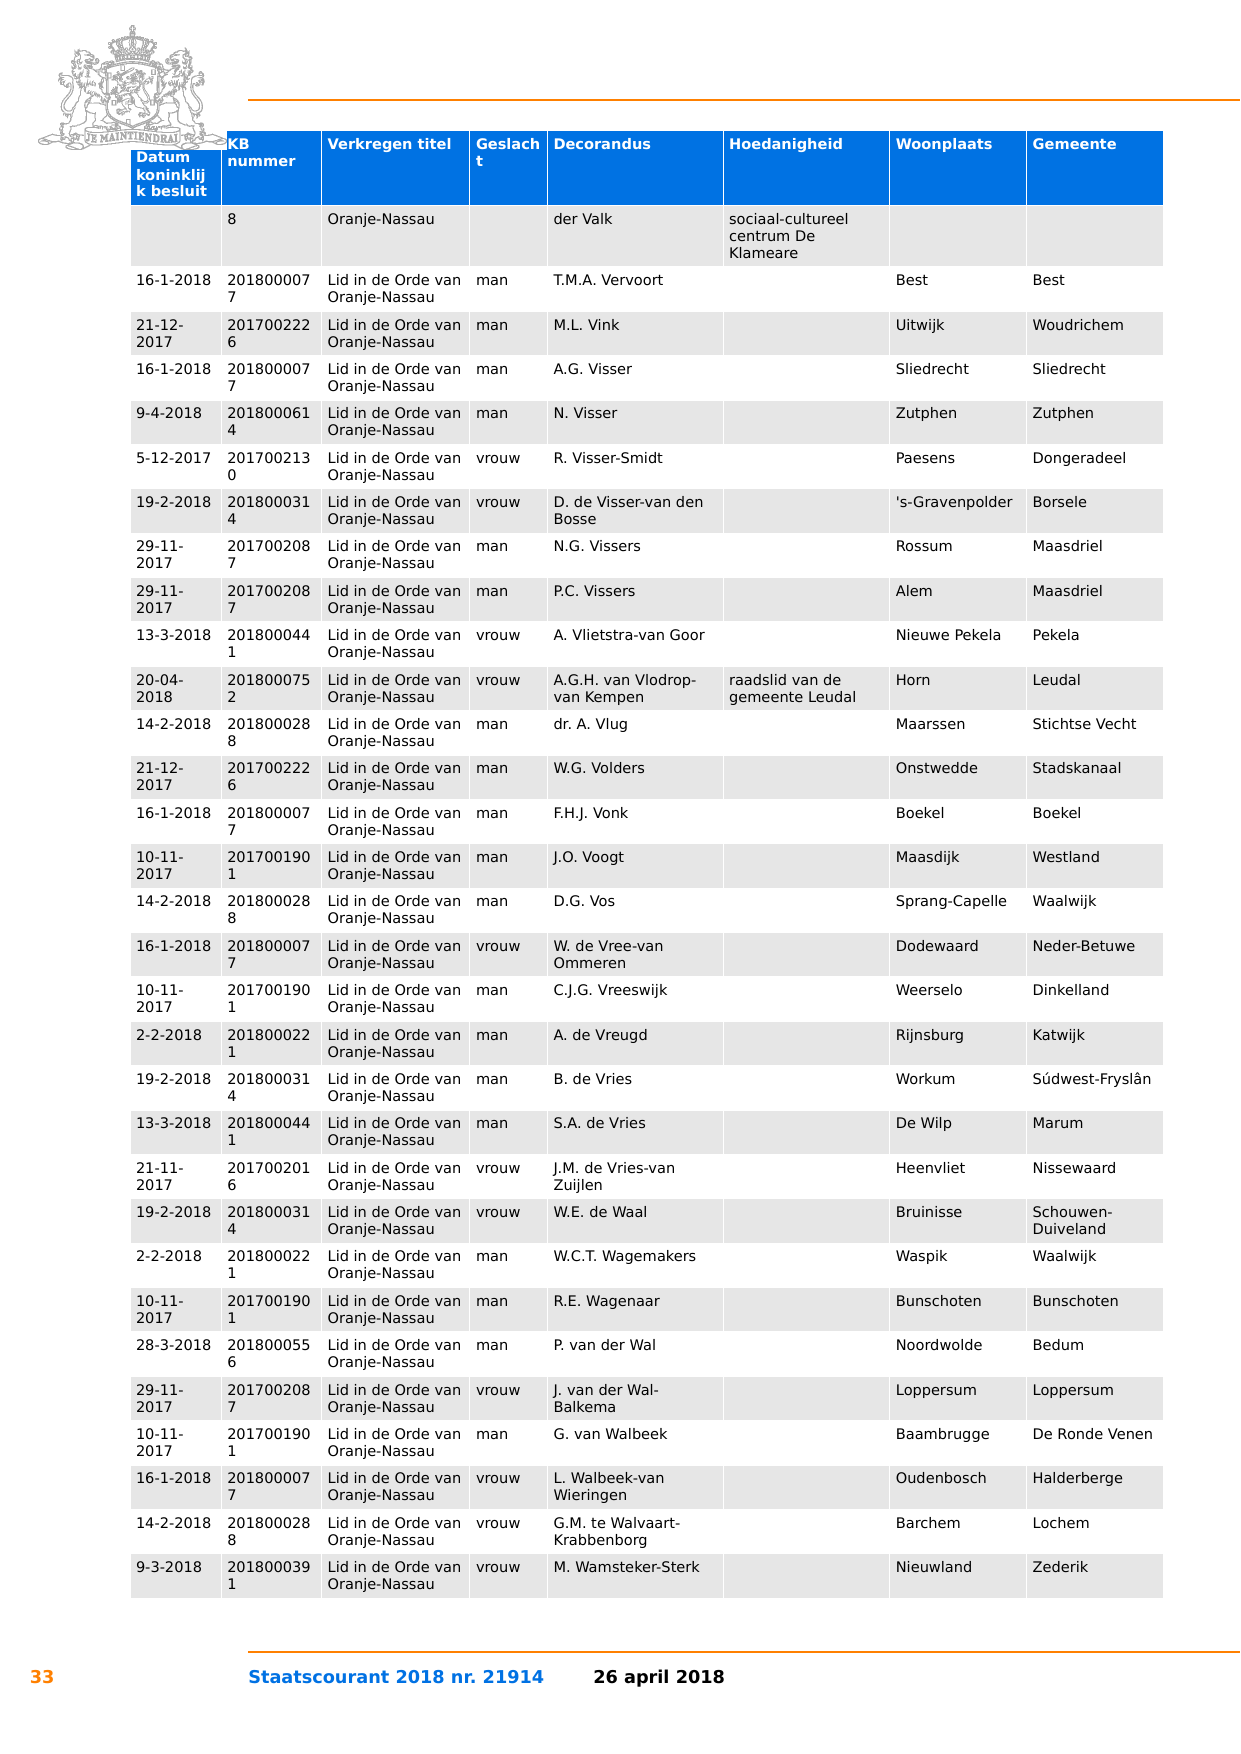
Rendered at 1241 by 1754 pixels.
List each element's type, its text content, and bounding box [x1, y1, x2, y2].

table_cell man [470, 1421, 547, 1464]
table_cell M.L. Vink [548, 312, 723, 355]
table_cell vrouw [470, 933, 547, 976]
table_cell Nieuwe Pekela [890, 623, 1026, 666]
table_cell Lid in de Orde van Oranje-Nassau [322, 889, 469, 932]
table_cell Boekel [1027, 800, 1163, 843]
table_cell 2017002087 [222, 534, 321, 577]
table_cell Heenvliet [890, 1155, 1026, 1198]
table_cell 2017001901 [222, 978, 321, 1021]
table_cell vrouw [470, 623, 547, 666]
table_cell 8 [222, 206, 321, 266]
table_cell man [470, 800, 547, 843]
table_cell 13-3-2018 [131, 623, 221, 666]
table_header Decorandus [548, 131, 723, 205]
table_cell vrouw [470, 489, 547, 533]
table_cell sociaal-cultureel centrum De Klameare [724, 206, 889, 266]
table_cell Waalwijk [1027, 1244, 1163, 1287]
table_cell C.J.G. Vreeswijk [548, 978, 723, 1021]
table_cell Loppersum [1027, 1377, 1163, 1420]
table_cell man [470, 578, 547, 621]
table_cell Lid in de Orde van Oranje-Nassau [322, 578, 469, 621]
table_cell J.M. de Vries-van Zuijlen [548, 1155, 723, 1198]
table_cell N. Visser [548, 401, 723, 444]
table_cell 2018000614 [222, 401, 321, 444]
table_cell vrouw [470, 1155, 547, 1198]
table_cell [470, 206, 547, 266]
table_cell Lid in de Orde van Oranje-Nassau [322, 1288, 469, 1331]
table_cell Schouwen-Duiveland [1027, 1199, 1163, 1243]
table_cell Workum [890, 1066, 1026, 1109]
table_cell man [470, 1244, 547, 1287]
table_cell G.M. te Walvaart-Krabbenborg [548, 1510, 723, 1553]
table_cell [724, 489, 889, 533]
table_header Gemeente [1027, 131, 1163, 205]
table_cell 2018000077 [222, 933, 321, 976]
table_cell Dinkelland [1027, 978, 1163, 1021]
table_cell man [470, 1288, 547, 1331]
table_cell [724, 844, 889, 888]
table_cell Lid in de Orde van Oranje-Nassau [322, 711, 469, 754]
table_cell [724, 1066, 889, 1109]
table_cell vrouw [470, 1466, 547, 1509]
table_cell Lid in de Orde van Oranje-Nassau [322, 1466, 469, 1509]
table_cell 2018000077 [222, 800, 321, 843]
table_cell Best [890, 268, 1026, 311]
table_cell F.H.J. Vonk [548, 800, 723, 843]
table_cell 13-3-2018 [131, 1111, 221, 1154]
table_cell man [470, 356, 547, 399]
table_cell 16-1-2018 [131, 268, 221, 311]
table_cell S.A. de Vries [548, 1111, 723, 1154]
table_cell R.E. Wagenaar [548, 1288, 723, 1331]
table_cell 29-11-2017 [131, 534, 221, 577]
table_cell W.C.T. Wagemakers [548, 1244, 723, 1287]
table_cell 16-1-2018 [131, 933, 221, 976]
table_cell Waspik [890, 1244, 1026, 1287]
table_cell man [470, 268, 547, 311]
picture [38, 25, 227, 150]
table_cell Boekel [890, 800, 1026, 843]
table_cell 2018000441 [222, 1111, 321, 1154]
table_cell Bruinisse [890, 1199, 1026, 1243]
table_cell vrouw [470, 1377, 547, 1420]
table_cell Alem [890, 578, 1026, 621]
table_cell Lid in de Orde van Oranje-Nassau [322, 1333, 469, 1376]
table_cell Lid in de Orde van Oranje-Nassau [322, 933, 469, 976]
table_cell 2018000221 [222, 1244, 321, 1287]
table_cell 10-11-2017 [131, 978, 221, 1021]
table_cell Woudrichem [1027, 312, 1163, 355]
table_cell man [470, 534, 547, 577]
table_cell [890, 206, 1026, 266]
table_header Datum koninklijk besluit [131, 150, 221, 205]
table_cell 10-11-2017 [131, 844, 221, 888]
table_cell man [470, 889, 547, 932]
table_cell [724, 534, 889, 577]
table_cell 2018000752 [222, 667, 321, 710]
table_cell Lid in de Orde van Oranje-Nassau [322, 1155, 469, 1198]
table_cell P. van der Wal [548, 1333, 723, 1376]
table_cell De Ronde Venen [1027, 1421, 1163, 1464]
table_cell [724, 1421, 889, 1464]
table_cell 2018000077 [222, 268, 321, 311]
table_cell 29-11-2017 [131, 578, 221, 621]
table_cell Maasdriel [1027, 578, 1163, 621]
table_cell Paesens [890, 445, 1026, 488]
table_cell Lid in de Orde van Oranje-Nassau [322, 800, 469, 843]
table_cell [724, 312, 889, 355]
table_cell Lid in de Orde van Oranje-Nassau [322, 978, 469, 1021]
table_cell 19-2-2018 [131, 1066, 221, 1109]
table_cell A.G. Visser [548, 356, 723, 399]
table_cell T.M.A. Vervoort [548, 268, 723, 311]
table_cell man [470, 711, 547, 754]
table_cell [1027, 206, 1163, 266]
table_cell 21-12-2017 [131, 756, 221, 799]
table_cell Lid in de Orde van Oranje-Nassau [322, 1244, 469, 1287]
table_cell W.G. Volders [548, 756, 723, 799]
table_cell [724, 978, 889, 1021]
table_cell 10-11-2017 [131, 1421, 221, 1464]
table_cell [724, 1288, 889, 1331]
table_cell B. de Vries [548, 1066, 723, 1109]
table_cell [724, 756, 889, 799]
table_cell [724, 1199, 889, 1243]
table_cell raadslid van de gemeente Leudal [724, 667, 889, 710]
table_cell Lid in de Orde van Oranje-Nassau [322, 534, 469, 577]
table_cell Neder-Betuwe [1027, 933, 1163, 976]
table_cell Baambrugge [890, 1421, 1026, 1464]
table_cell 's-Gravenpolder [890, 489, 1026, 533]
table_cell 2017002130 [222, 445, 321, 488]
table_cell Lid in de Orde van Oranje-Nassau [322, 1199, 469, 1243]
table_cell Lid in de Orde van Oranje-Nassau [322, 401, 469, 444]
table_header Woonplaats [890, 131, 1026, 205]
table_cell [724, 800, 889, 843]
table_cell M. Wamsteker-Sterk [548, 1554, 723, 1598]
table_cell 16-1-2018 [131, 1466, 221, 1509]
table_cell Stichtse Vecht [1027, 711, 1163, 754]
table_cell man [470, 756, 547, 799]
table_cell 2018000314 [222, 489, 321, 533]
table_cell 2018000556 [222, 1333, 321, 1376]
table_cell D. de Visser-van den Bosse [548, 489, 723, 533]
table_cell 2018000288 [222, 711, 321, 754]
table_cell Leudal [1027, 667, 1163, 710]
table_cell 2017001901 [222, 1288, 321, 1331]
table_cell Súdwest-Fryslân [1027, 1066, 1163, 1109]
table_cell [724, 1111, 889, 1154]
table_cell Lid in de Orde van Oranje-Nassau [322, 1554, 469, 1598]
table_cell [131, 206, 221, 266]
table_cell Lid in de Orde van Oranje-Nassau [322, 445, 469, 488]
table_cell 2018000314 [222, 1199, 321, 1243]
table_cell 9-4-2018 [131, 401, 221, 444]
table_cell J.O. Voogt [548, 844, 723, 888]
table_cell Oranje-Nassau [322, 206, 469, 266]
table_cell [724, 578, 889, 621]
table_cell Weerselo [890, 978, 1026, 1021]
table_cell 19-2-2018 [131, 489, 221, 533]
table_cell man [470, 844, 547, 888]
table_cell [724, 1554, 889, 1598]
table_cell D.G. Vos [548, 889, 723, 932]
table_cell [724, 1333, 889, 1376]
table_cell Pekela [1027, 623, 1163, 666]
table_cell A. Vlietstra-van Goor [548, 623, 723, 666]
table_cell Rossum [890, 534, 1026, 577]
table_cell [724, 1510, 889, 1553]
table_cell Dongeradeel [1027, 445, 1163, 488]
table_cell vrouw [470, 1199, 547, 1243]
table_cell 2-2-2018 [131, 1022, 221, 1065]
table_cell Onstwedde [890, 756, 1026, 799]
table_cell Lid in de Orde van Oranje-Nassau [322, 268, 469, 311]
table_cell Lid in de Orde van Oranje-Nassau [322, 1022, 469, 1065]
table_cell Halderberge [1027, 1466, 1163, 1509]
table_cell [724, 1466, 889, 1509]
table_cell Rijnsburg [890, 1022, 1026, 1065]
table_cell [724, 268, 889, 311]
table_cell 2017002087 [222, 1377, 321, 1420]
table_cell 14-2-2018 [131, 711, 221, 754]
table_cell man [470, 1066, 547, 1109]
table_cell Lid in de Orde van Oranje-Nassau [322, 489, 469, 533]
table_cell vrouw [470, 1510, 547, 1553]
table_cell W.E. de Waal [548, 1199, 723, 1243]
table_cell Lid in de Orde van Oranje-Nassau [322, 1377, 469, 1420]
table_cell man [470, 1111, 547, 1154]
table_cell 16-1-2018 [131, 356, 221, 399]
table_cell Katwijk [1027, 1022, 1163, 1065]
table_cell Maarssen [890, 711, 1026, 754]
table_cell 2017001901 [222, 1421, 321, 1464]
table_cell 2-2-2018 [131, 1244, 221, 1287]
table_cell vrouw [470, 667, 547, 710]
table_cell N.G. Vissers [548, 534, 723, 577]
table_cell Sliedrecht [890, 356, 1026, 399]
table_cell dr. A. Vlug [548, 711, 723, 754]
table_cell Lid in de Orde van Oranje-Nassau [322, 312, 469, 355]
table_cell [724, 933, 889, 976]
table_cell der Valk [548, 206, 723, 266]
table_cell [724, 889, 889, 932]
table_cell Zutphen [1027, 401, 1163, 444]
table_cell Stadskanaal [1027, 756, 1163, 799]
table_cell Nieuwland [890, 1554, 1026, 1598]
table_cell 2018000314 [222, 1066, 321, 1109]
table_cell 2018000288 [222, 1510, 321, 1553]
table_cell 10-11-2017 [131, 1288, 221, 1331]
table_cell 2018000077 [222, 356, 321, 399]
table_cell 2018000221 [222, 1022, 321, 1065]
table_cell [724, 623, 889, 666]
table_cell Sprang-Capelle [890, 889, 1026, 932]
table_cell De Wilp [890, 1111, 1026, 1154]
table_cell Oudenbosch [890, 1466, 1026, 1509]
table_cell [724, 1377, 889, 1420]
table_header Geslacht [470, 131, 547, 205]
table_cell 28-3-2018 [131, 1333, 221, 1376]
table_cell man [470, 1022, 547, 1065]
table_cell 16-1-2018 [131, 800, 221, 843]
table_cell Maasdriel [1027, 534, 1163, 577]
table_cell 2017002226 [222, 756, 321, 799]
table_cell 5-12-2017 [131, 445, 221, 488]
table_cell G. van Walbeek [548, 1421, 723, 1464]
table_cell [724, 1022, 889, 1065]
table_cell 2017002087 [222, 578, 321, 621]
table_cell L. Walbeek-van Wieringen [548, 1466, 723, 1509]
table_cell 2017002226 [222, 312, 321, 355]
table_cell Loppersum [890, 1377, 1026, 1420]
table_cell Nissewaard [1027, 1155, 1163, 1198]
table_cell [724, 711, 889, 754]
table_cell man [470, 978, 547, 1021]
table_cell Lid in de Orde van Oranje-Nassau [322, 756, 469, 799]
table_cell W. de Vree-van Ommeren [548, 933, 723, 976]
table_cell Lid in de Orde van Oranje-Nassau [322, 356, 469, 399]
table_cell 21-11-2017 [131, 1155, 221, 1198]
table_cell 20-04-2018 [131, 667, 221, 710]
table_cell Lid in de Orde van Oranje-Nassau [322, 1421, 469, 1464]
table_cell [724, 356, 889, 399]
table_cell 19-2-2018 [131, 1199, 221, 1243]
table_cell 2017002016 [222, 1155, 321, 1198]
table_cell Lid in de Orde van Oranje-Nassau [322, 667, 469, 710]
table_cell Lochem [1027, 1510, 1163, 1553]
table_cell Sliedrecht [1027, 356, 1163, 399]
table_cell Borsele [1027, 489, 1163, 533]
table_cell man [470, 401, 547, 444]
table_cell 2018000077 [222, 1466, 321, 1509]
table_cell A.G.H. van Vlodrop-van Kempen [548, 667, 723, 710]
table_cell Zederik [1027, 1554, 1163, 1598]
table_cell Westland [1027, 844, 1163, 888]
table_cell 2017001901 [222, 844, 321, 888]
table_cell man [470, 312, 547, 355]
table_cell 2018000288 [222, 889, 321, 932]
table_cell 2018000441 [222, 623, 321, 666]
table_cell Lid in de Orde van Oranje-Nassau [322, 1066, 469, 1109]
table_cell Lid in de Orde van Oranje-Nassau [322, 1510, 469, 1553]
table_cell 14-2-2018 [131, 889, 221, 932]
table_cell P.C. Vissers [548, 578, 723, 621]
table_cell vrouw [470, 1554, 547, 1598]
table_header Verkregen titel [322, 131, 469, 205]
table_cell Uitwijk [890, 312, 1026, 355]
table_cell Bunschoten [1027, 1288, 1163, 1331]
table_cell Bunschoten [890, 1288, 1026, 1331]
table_cell man [470, 1333, 547, 1376]
table_cell A. de Vreugd [548, 1022, 723, 1065]
table_cell Marum [1027, 1111, 1163, 1154]
table_cell [724, 401, 889, 444]
table_cell J. van der Wal-Balkema [548, 1377, 723, 1420]
table_cell Bedum [1027, 1333, 1163, 1376]
table_cell Barchem [890, 1510, 1026, 1553]
table_cell Best [1027, 268, 1163, 311]
table_cell Lid in de Orde van Oranje-Nassau [322, 1111, 469, 1154]
table_cell [724, 1155, 889, 1198]
table_cell Horn [890, 667, 1026, 710]
table_cell 29-11-2017 [131, 1377, 221, 1420]
table_cell R. Visser-Smidt [548, 445, 723, 488]
table_cell 21-12-2017 [131, 312, 221, 355]
table_cell [724, 1244, 889, 1287]
table_cell vrouw [470, 445, 547, 488]
table_header Hoedanigheid [724, 131, 889, 205]
table_cell 9-3-2018 [131, 1554, 221, 1598]
table_cell Dodewaard [890, 933, 1026, 976]
table_cell 14-2-2018 [131, 1510, 221, 1553]
table_cell [724, 445, 889, 488]
table_cell Maasdijk [890, 844, 1026, 888]
table_cell 2018000391 [222, 1554, 321, 1598]
table_cell Lid in de Orde van Oranje-Nassau [322, 623, 469, 666]
table_cell Lid in de Orde van Oranje-Nassau [322, 844, 469, 888]
table_header KB nummer [222, 131, 321, 205]
table_cell Zutphen [890, 401, 1026, 444]
table_cell Waalwijk [1027, 889, 1163, 932]
table_cell Noordwolde [890, 1333, 1026, 1376]
